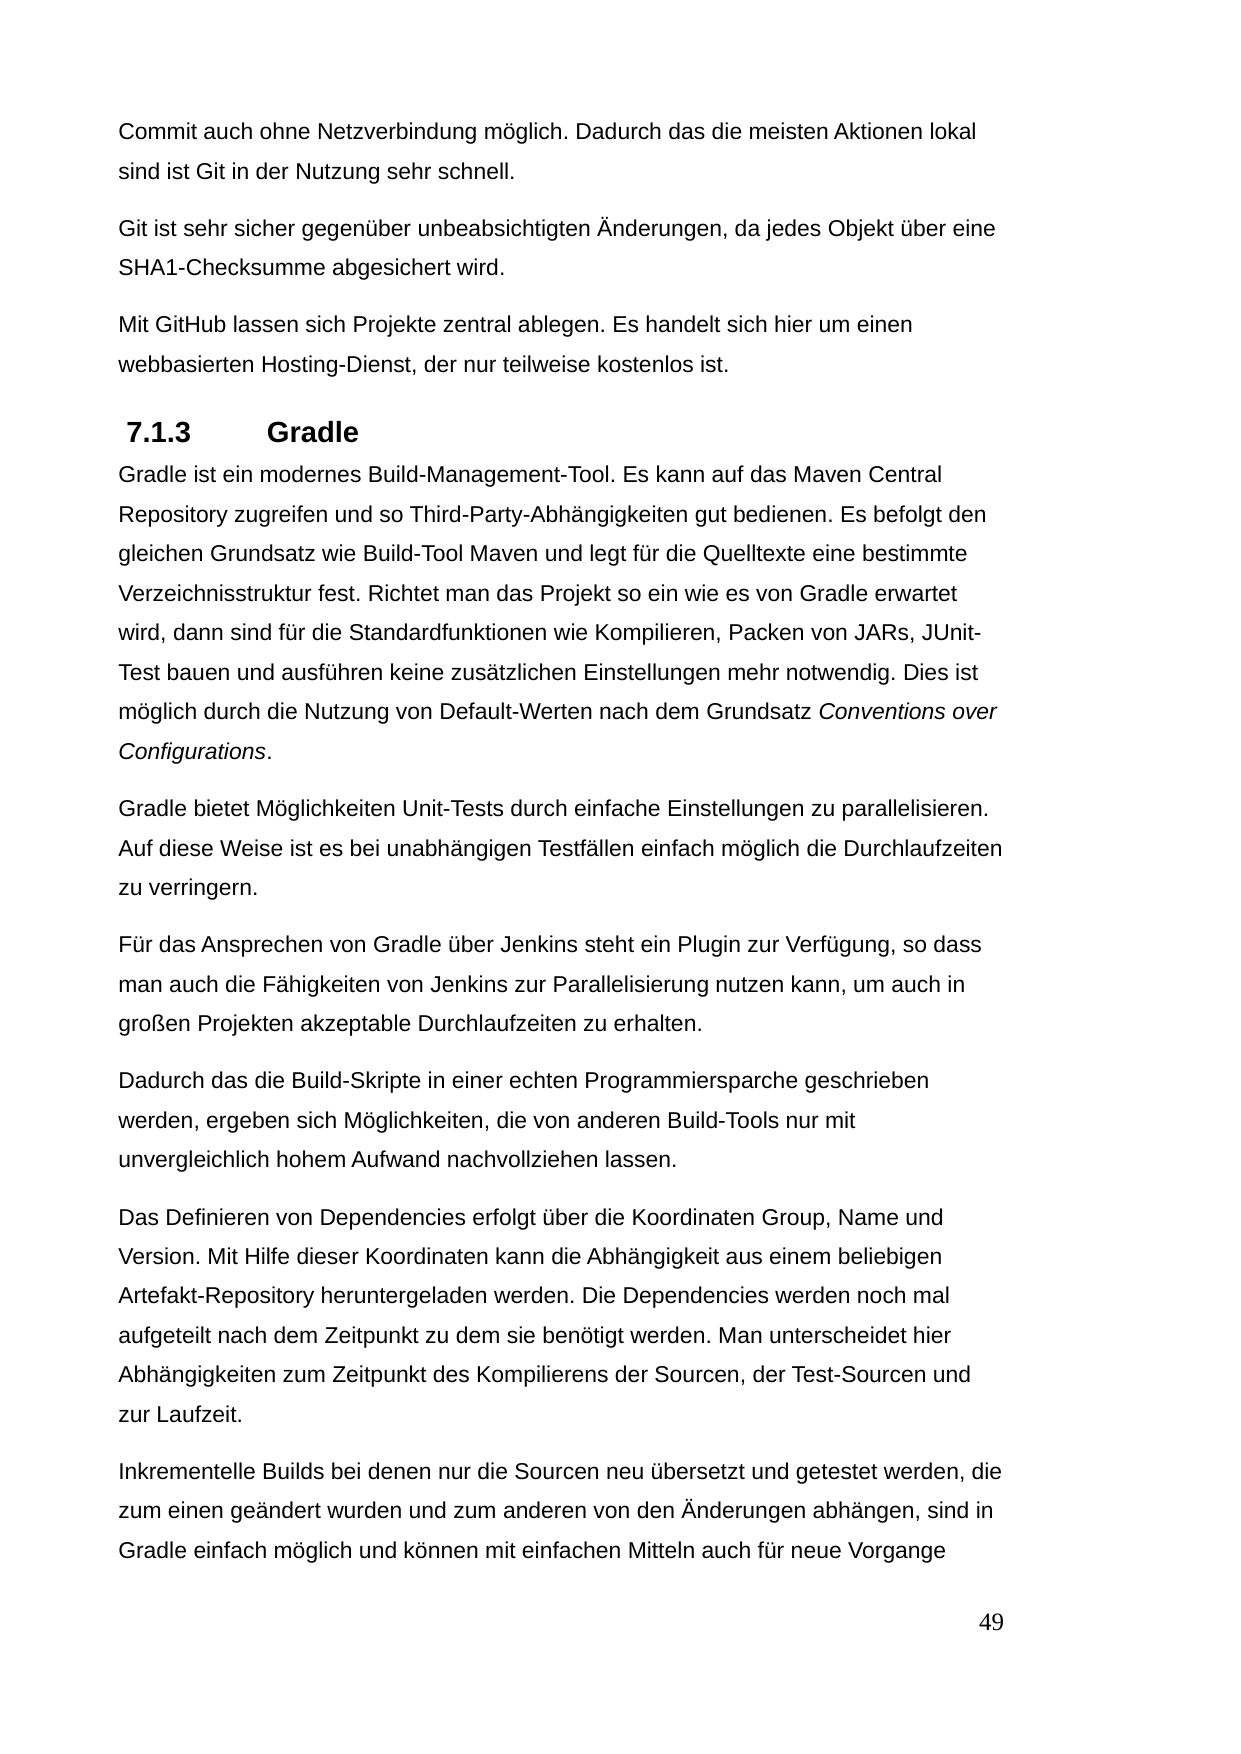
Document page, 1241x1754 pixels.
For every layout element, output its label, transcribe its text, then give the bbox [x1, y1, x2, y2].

text Git ist sehr sicher gegenüber unbeabsichtigten Änderungen, da jedes Objekt über eine SHA1-Checksumme abgesichert wird. [118, 215, 1004, 281]
text Für das Ansprechen von Gradle über Jenkins steht ein Plugin zur Verfügung, so dass man auch die Fähigkeiten von Jenkins zur Parallelisierung nutzen kann, um auch in großen Projekten akzeptable Durchlaufzeiten zu erhalten. [118, 931, 1004, 1036]
text Gradle bietet Möglichkeiten Unit-Tests durch einfache Einstellungen zu parallelisieren. Auf diese Weise ist es bei unabhängigen Testfällen einfach möglich die Durchlaufzeiten zu verringern. [118, 795, 1004, 900]
text Dadurch das die Build-Skripte in einer echten Programmiersparche geschrieben werden, ergeben sich Möglichkeiten, die von anderen Build-Tools nur mit unvergleichlich hohem Aufwand nachvollziehen lassen. [118, 1067, 1004, 1173]
text Inkrementelle Builds bei denen nur die Sourcen neu übersetzt und getestet werden, die zum einen geändert wurden und zum anderen von den Änderungen abhängen, sind in Gradle einfach möglich und können mit einfachen Mitteln auch für neue Vorgange [118, 1458, 1004, 1563]
text Das Definieren von Dependencies erfolgt über die Koordinaten Group, Name und Version. Mit Hilfe dieser Koordinaten kann die Abhängigkeit aus einem beliebigen Artefakt-Repository heruntergeladen werden. Die Dependencies werden noch mal aufgeteilt nach dem Zeitpunkt zu dem sie benötigt werden. Man unterscheidet hier Abhängigkeiten zum Zeitpunkt des Kompilierens der Sourcen, der Test-Sourcen und zur Laufzeit. [118, 1203, 1004, 1427]
subtitle Gradle [118, 415, 1004, 449]
text Commit auch ohne Netzverbindung möglich. Dadurch das die meisten Aktionen lokal sind ist Git in der Nutzung sehr schnell. [118, 118, 1004, 184]
text Mit GitHub lassen sich Projekte zentral ablegen. Es handelt sich hier um einen webbasierten Hosting-Dienst, der nur teilweise kostenlos ist. [118, 311, 1004, 377]
text Gradle ist ein modernes Build-Management-Tool. Es kann auf das Maven Central Repository zugreifen und so Third-Party-Abhängigkeiten gut bedienen. Es befolgt den gleichen Grundsatz wie Build-Tool Maven und legt für die Quelltexte eine bestimmte Verzeichnisstruktur fest. Richtet man das Projekt so ein wie es von Gradle erwartet wird, dann sind für die Standardfunktionen wie Kompilieren, Packen von JARs, JUnit-Test bauen und ausführen keine zusätzlichen Einstellungen mehr notwendig. Dies ist möglich durch die Nutzung von Default-Werten nach dem Grundsatz Conventions over Configurations. [118, 461, 1004, 764]
